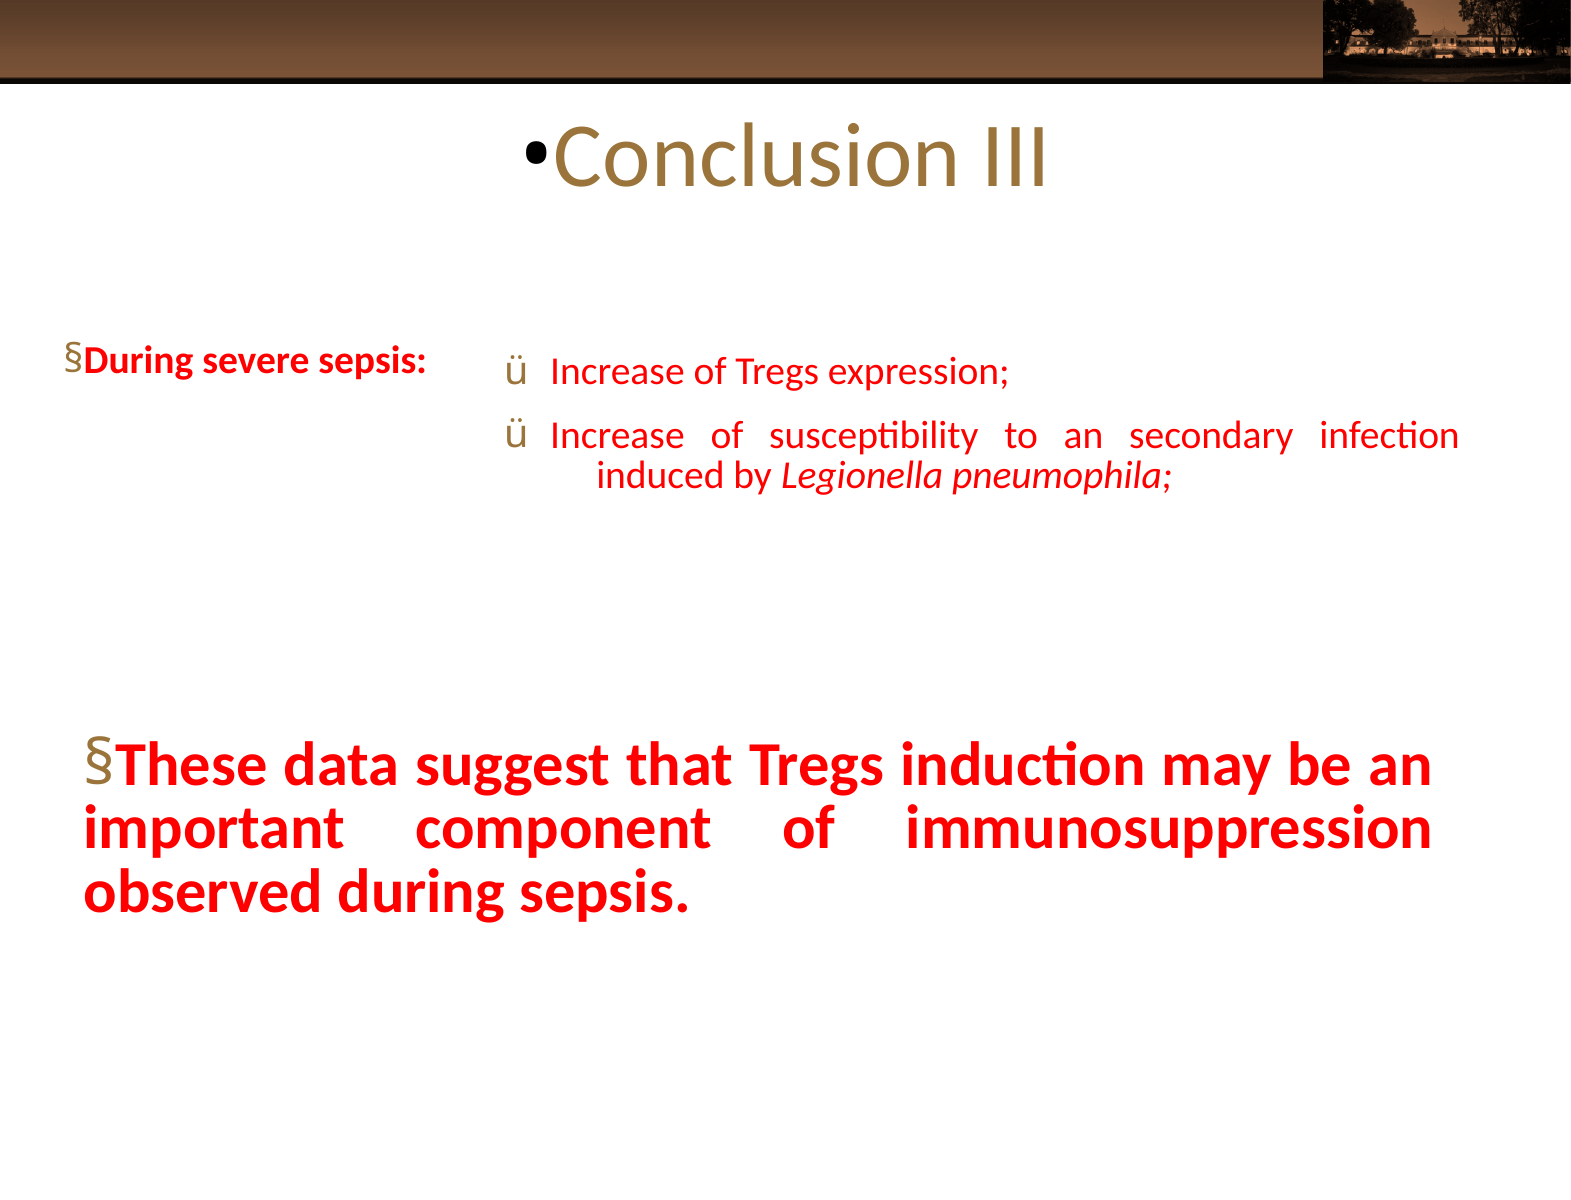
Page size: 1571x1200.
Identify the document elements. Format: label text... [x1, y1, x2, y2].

text_box Increase of Tregs expression; Increase of susceptibility to an secondary infection induced by Legionella pneumophila; [488, 344, 1480, 512]
text_box During severe sepsis: [41, 333, 450, 390]
text_box These data suggest that Tregs induction may be an important component of immunosuppression observed during sepsis. [67, 726, 1515, 936]
text_box Conclusion III [30, 104, 1540, 215]
picture [0, 0, 1571, 84]
